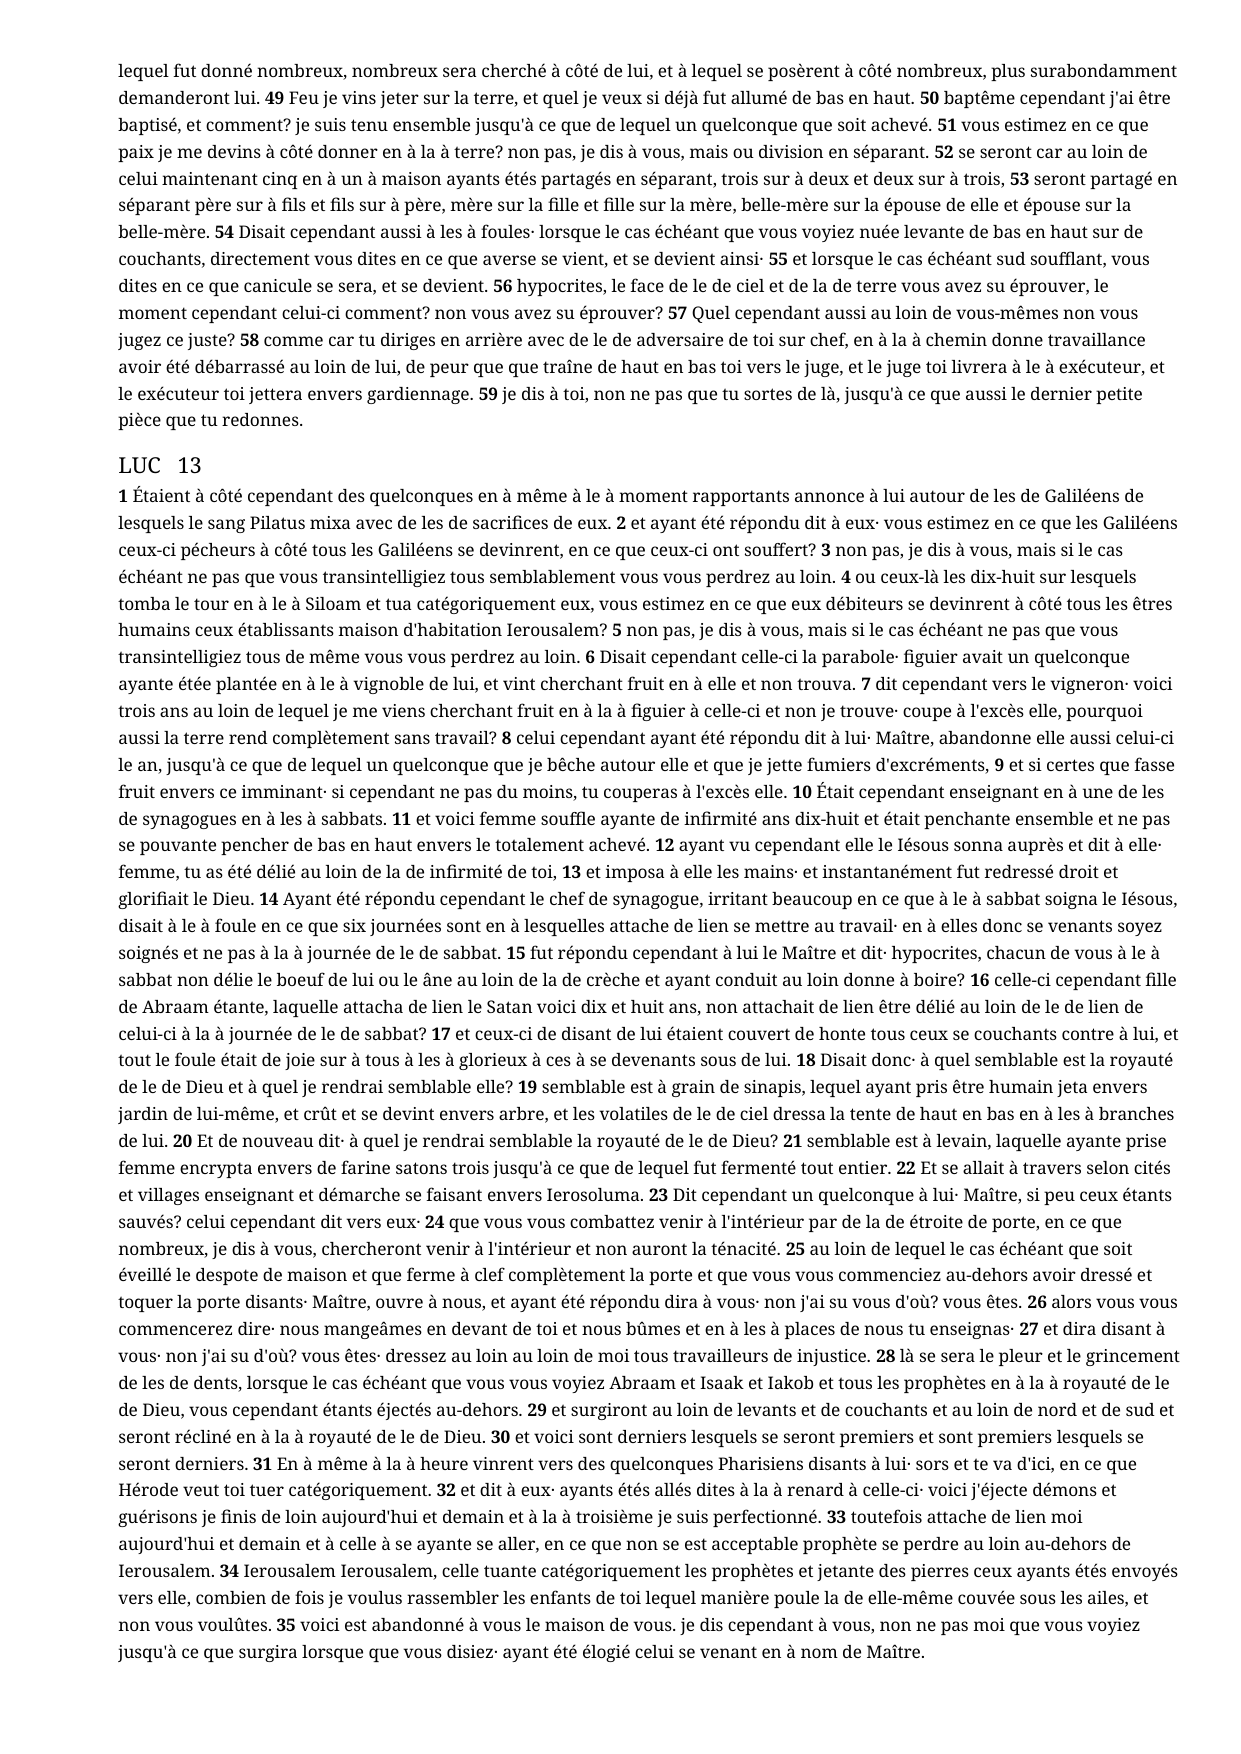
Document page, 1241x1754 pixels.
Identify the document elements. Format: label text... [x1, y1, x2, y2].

text lequel fut donné nombreux, nombreux sera cherché à côté de lui, et à lequel se posèrent à côté nombreux, plus surabondamment demanderont lui. 49 Feu je vins jeter sur la terre, et quel je veux si déjà fut allumé de bas en haut. 50 baptême cependant j'ai être baptisé, et comment? je suis tenu ensemble jusqu'à ce que de lequel un quelconque que soit achevé. 51 vous estimez en ce que paix je me devins à côté donner en à la à terre? non pas, je dis à vous, mais ou division en séparant. 52 se seront car au loin de celui maintenant cinq en à un à maison ayants étés partagés en séparant, trois sur à deux et deux sur à trois, 53 seront partagé en séparant père sur à fils et fils sur à père, mère sur la fille et fille sur la mère, belle-mère sur la épouse de elle et épouse sur la belle-mère. 54 Disait cependant aussi à les à foules· lorsque le cas échéant que vous voyiez nuée levante de bas en haut sur de couchants, directement vous dites en ce que averse se vient, et se devient ainsi· 55 et lorsque le cas échéant sud soufflant, vous dites en ce que canicule se sera, et se devient. 56 hypocrites, le face de le de ciel et de la de terre vous avez su éprouver, le moment cependant celui-ci comment? non vous avez su éprouver? 57 Quel cependant aussi au loin de vous-mêmes non vous jugez ce juste? 58 comme car tu diriges en arrière avec de le de adversaire de toi sur chef, en à la à chemin donne travaillance avoir été débarrassé au loin de lui, de peur que que traîne de haut en bas toi vers le juge, et le juge toi livrera à le à exécuteur, et le exécuteur toi jettera envers gardiennage. 59 je dis à toi, non ne pas que tu sortes de là, jusqu'à ce que aussi le dernier petite pièce que tu redonnes. [118, 59, 1181, 432]
text 1 Étaient à côté cependant des quelconques en à même à le à moment rapportants annonce à lui autour de les de Galiléens de lesquels le sang Pilatus mixa avec de les de sacrifices de eux. 2 et ayant été répondu dit à eux· vous estimez en ce que les Galiléens ceux-ci pécheurs à côté tous les Galiléens se devinrent, en ce que ceux-ci ont souffert? 3 non pas, je dis à vous, mais si le cas échéant ne pas que vous transintelligiez tous semblablement vous vous perdrez au loin. 4 ou ceux-là les dix-huit sur lesquels tomba le tour en à le à Siloam et tua catégoriquement eux, vous estimez en ce que eux débiteurs se devinrent à côté tous les êtres humains ceux établissants maison d'habitation Ierousalem? 5 non pas, je dis à vous, mais si le cas échéant ne pas que vous transintelligiez tous de même vous vous perdrez au loin. 6 Disait cependant celle-ci la parabole· figuier avait un quelconque ayante étée plantée en à le à vignoble de lui, et vint cherchant fruit en à elle et non trouva. 7 dit cependant vers le vigneron· voici trois ans au loin de lequel je me viens cherchant fruit en à la à figuier à celle-ci et non je trouve· coupe à l'excès elle, pourquoi aussi la terre rend complètement sans travail? 8 celui cependant ayant été répondu dit à lui· Maître, abandonne elle aussi celui-ci le an, jusqu'à ce que de lequel un quelconque que je bêche autour elle et que je jette fumiers d'excréments, 9 et si certes que fasse fruit envers ce imminant· si cependant ne pas du moins, tu couperas à l'excès elle. 10 Était cependant enseignant en à une de les de synagogues en à les à sabbats. 11 et voici femme souffle ayante de infirmité ans dix-huit et était penchante ensemble et ne pas se pouvante pencher de bas en haut envers le totalement achevé. 12 ayant vu cependant elle le Iésous sonna auprès et dit à elle· femme, tu as été délié au loin de la de infirmité de toi, 13 et imposa à elle les mains· et instantanément fut redressé droit et glorifiait le Dieu. 14 Ayant été répondu cependant le chef de synagogue, irritant beaucoup en ce que à le à sabbat soigna le Iésous, disait à le à foule en ce que six journées sont en à lesquelles attache de lien se mettre au travail· en à elles donc se venants soyez soignés et ne pas à la à journée de le de sabbat. 15 fut répondu cependant à lui le Maître et dit· hypocrites, chacun de vous à le à sabbat non délie le boeuf de lui ou le âne au loin de la de crèche et ayant conduit au loin donne à boire? 16 celle-ci cependant fille de Abraam étante, laquelle attacha de lien le Satan voici dix et huit ans, non attachait de lien être délié au loin de le de lien de celui-ci à la à journée de le de sabbat? 17 et ceux-ci de disant de lui étaient couvert de honte tous ceux se couchants contre à lui, et tout le foule était de joie sur à tous à les à glorieux à ces à se devenants sous de lui. 18 Disait donc· à quel semblable est la royauté de le de Dieu et à quel je rendrai semblable elle? 19 semblable est à grain de sinapis, lequel ayant pris être humain jeta envers jardin de lui-même, et crût et se devint envers arbre, et les volatiles de le de ciel dressa la tente de haut en bas en à les à branches de lui. 20 Et de nouveau dit· à quel je rendrai semblable la royauté de le de Dieu? 21 semblable est à levain, laquelle ayante prise femme encrypta envers de farine satons trois jusqu'à ce que de lequel fut fermenté tout entier. 22 Et se allait à travers selon cités et villages enseignant et démarche se faisant envers Ierosoluma. 23 Dit cependant un quelconque à lui· Maître, si peu ceux étants sauvés? celui cependant dit vers eux· 24 que vous vous combattez venir à l'intérieur par de la de étroite de porte, en ce que nombreux, je dis à vous, chercheront venir à l'intérieur et non auront la ténacité. 25 au loin de lequel le cas échéant que soit éveillé le despote de maison et que ferme à clef complètement la porte et que vous vous commenciez au-dehors avoir dressé et toquer la porte disants· Maître, ouvre à nous, et ayant été répondu dira à vous· non j'ai su vous d'où? vous êtes. 26 alors vous vous commencerez dire· nous mangeâmes en devant de toi et nous bûmes et en à les à places de nous tu enseignas· 27 et dira disant à vous· non j'ai su d'où? vous êtes· dressez au loin au loin de moi tous travailleurs de injustice. 28 là se sera le pleur et le grincement de les de dents, lorsque le cas échéant que vous vous voyiez Abraam et Isaak et Iakob et tous les prophètes en à la à royauté de le de Dieu, vous cependant étants éjectés au-dehors. 29 et surgiront au loin de levants et de couchants et au loin de nord et de sud et seront récliné en à la à royauté de le de Dieu. 30 et voici sont derniers lesquels se seront premiers et sont premiers lesquels se seront derniers. 31 En à même à la à heure vinrent vers des quelconques Pharisiens disants à lui· sors et te va d'ici, en ce que Hérode veut toi tuer catégoriquement. 32 et dit à eux· ayants étés allés dites à la à renard à celle-ci· voici j'éjecte démons et guérisons je finis de loin aujourd'hui et demain et à la à troisième je suis perfectionné. 33 toutefois attache de lien moi aujourd'hui et demain et à celle à se ayante se aller, en ce que non se est acceptable prophète se perdre au loin au-dehors de Ierousalem. 34 Ierousalem Ierousalem, celle tuante catégoriquement les prophètes et jetante des pierres ceux ayants étés envoyés vers elle, combien de fois je voulus rassembler les enfants de toi lequel manière poule la de elle-même couvée sous les ailes, et non vous voulûtes. 35 voici est abandonné à vous le maison de vous. je dis cependant à vous, non ne pas moi que vous voyiez jusqu'à ce que surgira lorsque que vous disiez· ayant été élogié celui se venant en à nom de Maître. [118, 484, 1181, 1663]
text LUC 13 [118, 450, 1181, 480]
